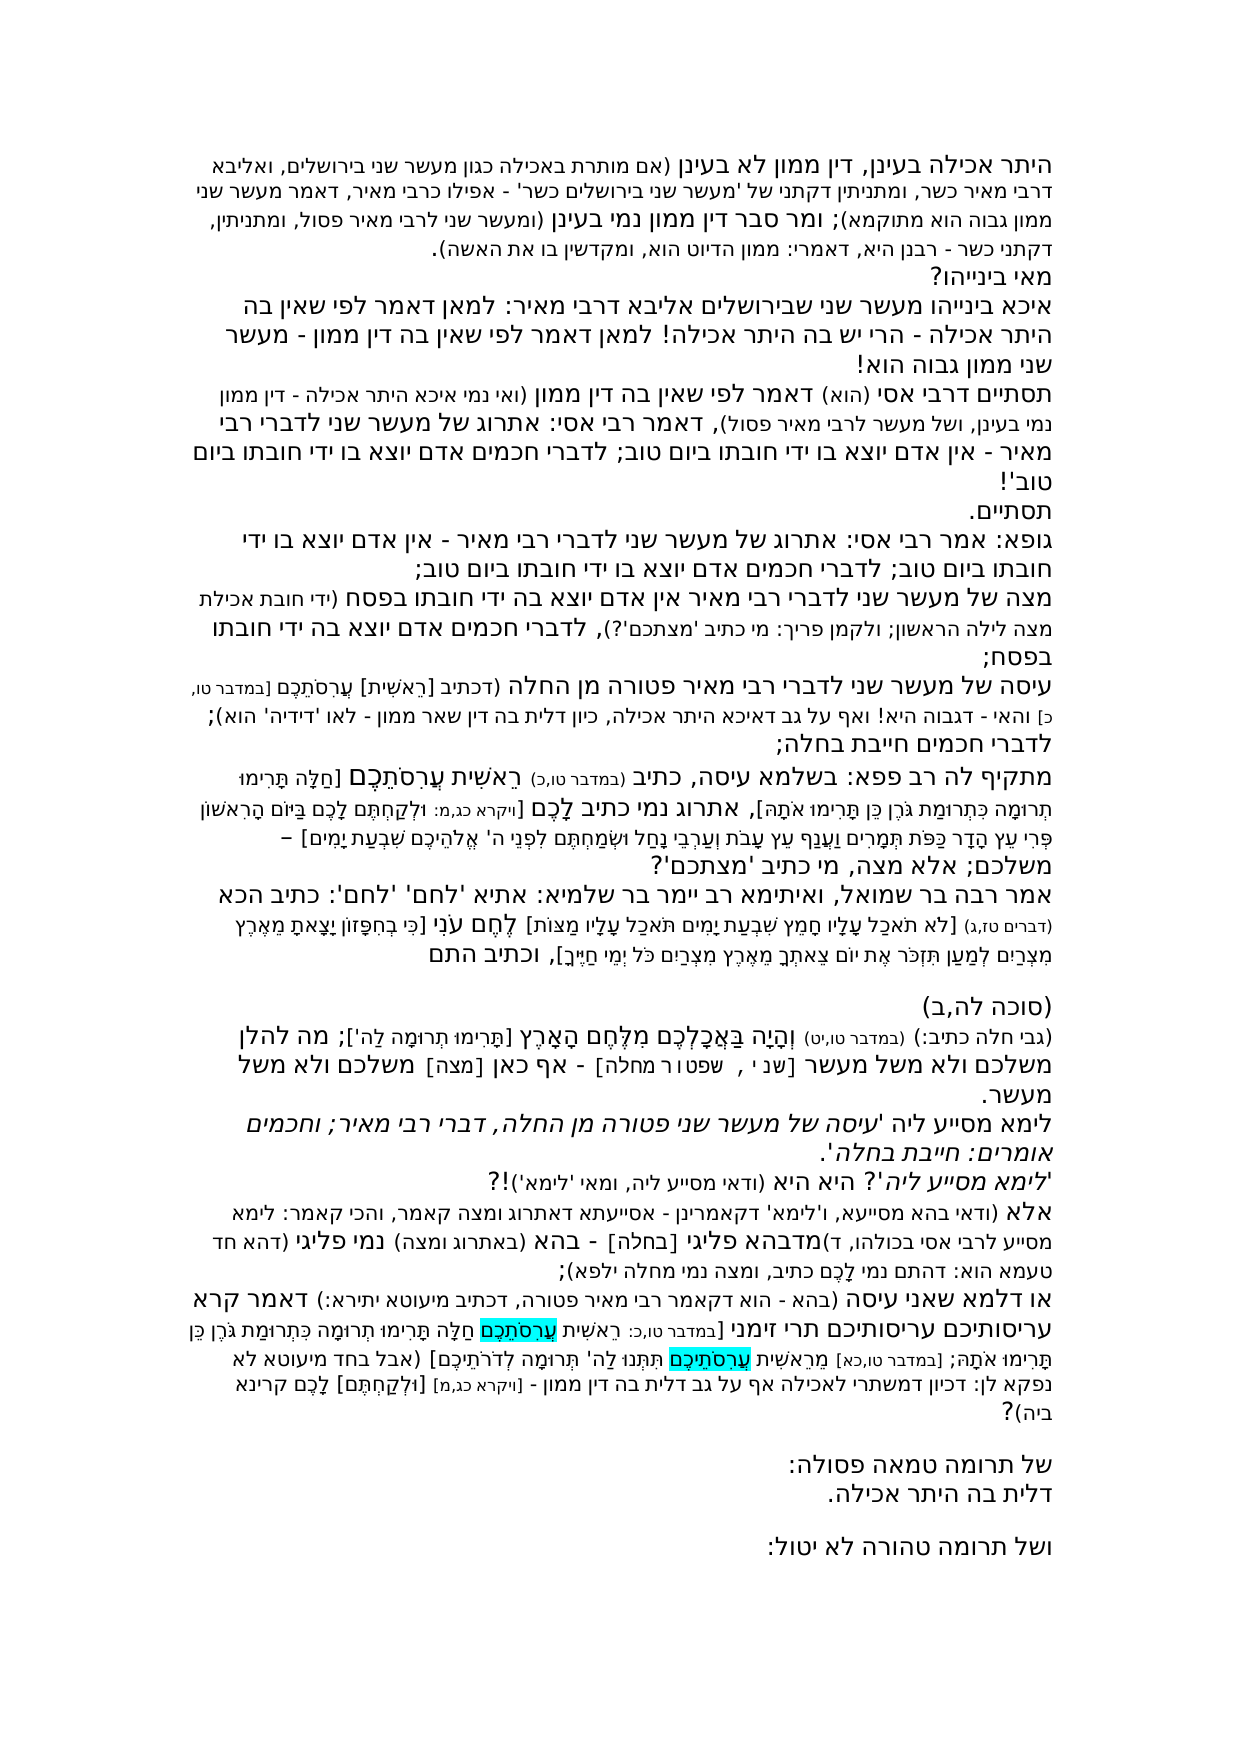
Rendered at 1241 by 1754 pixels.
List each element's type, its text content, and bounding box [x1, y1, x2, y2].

text מתקיף לה רב פפא: בשלמא עיסה, כתיב (במדבר טו,כ) רֵאשִׁית עֲרִסֹתֵכֶם [חַלָּה תָּרִימוּ תְרוּמָה כִּתְרוּמַת גֹּרֶן כֵּן תָּרִימוּ אֹתָהּ], אתרוג נמי כתיב לָכֶם [ויקרא כג,מ: וּלְקַחְתֶּם לָכֶם בַּיּוֹם הָרִאשׁוֹן פְּרִי עֵץ הָדָר כַּפֹּת תְּמָרִים וַעֲנַף עֵץ עָבֹת וְעַרְבֵי נָחַל וּשְׂמַחְתֶּם לִפְנֵי ה' אֱלֹהֵיכֶם שִׁבְעַת יָמִים] – משלכם; אלא מצה, מי כתיב 'מצתכם'? [187, 759, 1053, 880]
text 'לימא מסייע ליה'? היא היא (ודאי מסייע ליה, ומאי 'לימא')!? [187, 1168, 1053, 1197]
text או דלמא שאני עיסה (בהא - הוא דקאמר רבי מאיר פטורה, דכתיב מיעוטא יתירא:) דאמר קרא עריסותיכם עריסותיכם תרי זימני [במדבר טו,כ: רֵאשִׁית עֲרִסֹתֵכֶם חַלָּה תָּרִימוּ תְרוּמָה כִּתְרוּמַת גֹּרֶן כֵּן תָּרִימוּ אֹתָהּ; [במדבר טו,כא] מֵרֵאשִׁית עֲרִסֹתֵיכֶם תִּתְּנוּ לַה' תְּרוּמָה לְדֹרֹתֵיכֶם] (אבל בחד מיעוטא לא נפקא לן: דכיון דמשתרי לאכילה אף על גב דלית בה דין ממון - [ויקרא כג,מ] [וּלְקַחְתֶּם] לָכֶם קרינא ביה)? [187, 1285, 1053, 1426]
text לימא מסייע ליה 'עיסה של מעשר שני פטורה מן החלה, דברי רבי מאיר; וחכמים אומרים: חייבת בחלה'. [187, 1109, 1053, 1168]
text תסתיים. [187, 496, 1053, 525]
text ושל תרומה טהורה לא יטול: [187, 1532, 1053, 1561]
text אלא (ודאי בהא מסייעא, ו'לימא' דקאמרינן - אסייעתא דאתרוג ומצה קאמר, והכי קאמר: לימא מסייע לרבי אסי בכולהו, ד)מדבהא פליגי [בחלה] - בהא (באתרוג ומצה) נמי פליגי (דהא חד טעמא הוא: דהתם נמי לָכֶם כתיב, ומצה נמי מחלה ילפא); [187, 1197, 1053, 1285]
text של תרומה טמאה פסולה: [187, 1450, 1053, 1479]
text (סוכה לה,ב) [187, 992, 1053, 1021]
text (גבי חלה כתיב:) (במדבר טו,יט) וְהָיָה בַּאֲכָלְכֶם מִלֶּחֶם הָאָרֶץ [תָּרִימוּ תְרוּמָה לַה']; מה להלן משלכם ולא משל מעשר [שני, שפטור מחלה] - אף כאן [מצה] משלכם ולא משל מעשר. [187, 1021, 1053, 1109]
text גופא: אמר רבי אסי: אתרוג של מעשר שני לדברי רבי מאיר - אין אדם יוצא בו ידי חובתו ביום טוב; לדברי חכמים אדם יוצא בו ידי חובתו ביום טוב; [187, 525, 1053, 583]
text תסתיים דרבי אסי (הוא) דאמר לפי שאין בה דין ממון (ואי נמי איכא היתר אכילה - דין ממון נמי בעינן, ושל מעשר לרבי מאיר פסול), דאמר רבי אסי: אתרוג של מעשר שני לדברי רבי מאיר - אין אדם יוצא בו ידי חובתו ביום טוב; לדברי חכמים אדם יוצא בו ידי חובתו ביום טוב'! [187, 379, 1053, 496]
text מאי בינייהו? [187, 262, 1053, 291]
text מצה של מעשר שני לדברי רבי מאיר אין אדם יוצא בה ידי חובתו בפסח (ידי חובת אכילת מצה לילה הראשון; ולקמן פריך: מי כתיב 'מצתכם'?), לדברי חכמים אדם יוצא בה ידי חובתו בפסח; [187, 583, 1053, 671]
text היתר אכילה בעינן, דין ממון לא בעינן (אם מותרת באכילה כגון מעשר שני בירושלים, ואליבא דרבי מאיר כשר, ומתניתין דקתני של 'מעשר שני בירושלים כשר' - אפילו כרבי מאיר, דאמר מעשר שני ממון גבוה הוא מתוקמא); ומר סבר דין ממון נמי בעינן (ומעשר שני לרבי מאיר פסול, ומתניתין, דקתני כשר - רבנן היא, דאמרי: ממון הדיוט הוא, ומקדשין בו את האשה). [187, 150, 1053, 262]
text דלית בה היתר אכילה. [187, 1479, 1053, 1508]
text עיסה של מעשר שני לדברי רבי מאיר פטורה מן החלה (דכתיב [רֵאשִׁית] עֲרִסֹתֵכֶם [במדבר טו,כ] והאי - דגבוה היא! ואף על גב דאיכא היתר אכילה, כיון דלית בה דין שאר ממון - לאו 'דידיה' הוא); לדברי חכמים חייבת בחלה; [187, 671, 1053, 759]
text אמר רבה בר שמואל, ואיתימא רב יימר בר שלמיא: אתיא 'לחם' 'לחם': כתיב הכא (דברים טז,ג) [לֹא תֹאכַל עָלָיו חָמֵץ שִׁבְעַת יָמִים תֹּאכַל עָלָיו מַצּוֹת] לֶחֶם עֹנִי [כִּי בְחִפָּזוֹן יָצָאתָ מֵאֶרֶץ מִצְרַיִם לְמַעַן תִּזְכֹּר אֶת יוֹם צֵאתְךָ מֵאֶרֶץ מִצְרַיִם כֹּל יְמֵי חַיֶּיךָ], וכתיב התם [187, 880, 1053, 968]
text איכא בינייהו מעשר שני שבירושלים אליבא דרבי מאיר: למאן דאמר לפי שאין בה היתר אכילה - הרי יש בה היתר אכילה! למאן דאמר לפי שאין בה דין ממון - מעשר שני ממון גבוה הוא! [187, 291, 1053, 379]
